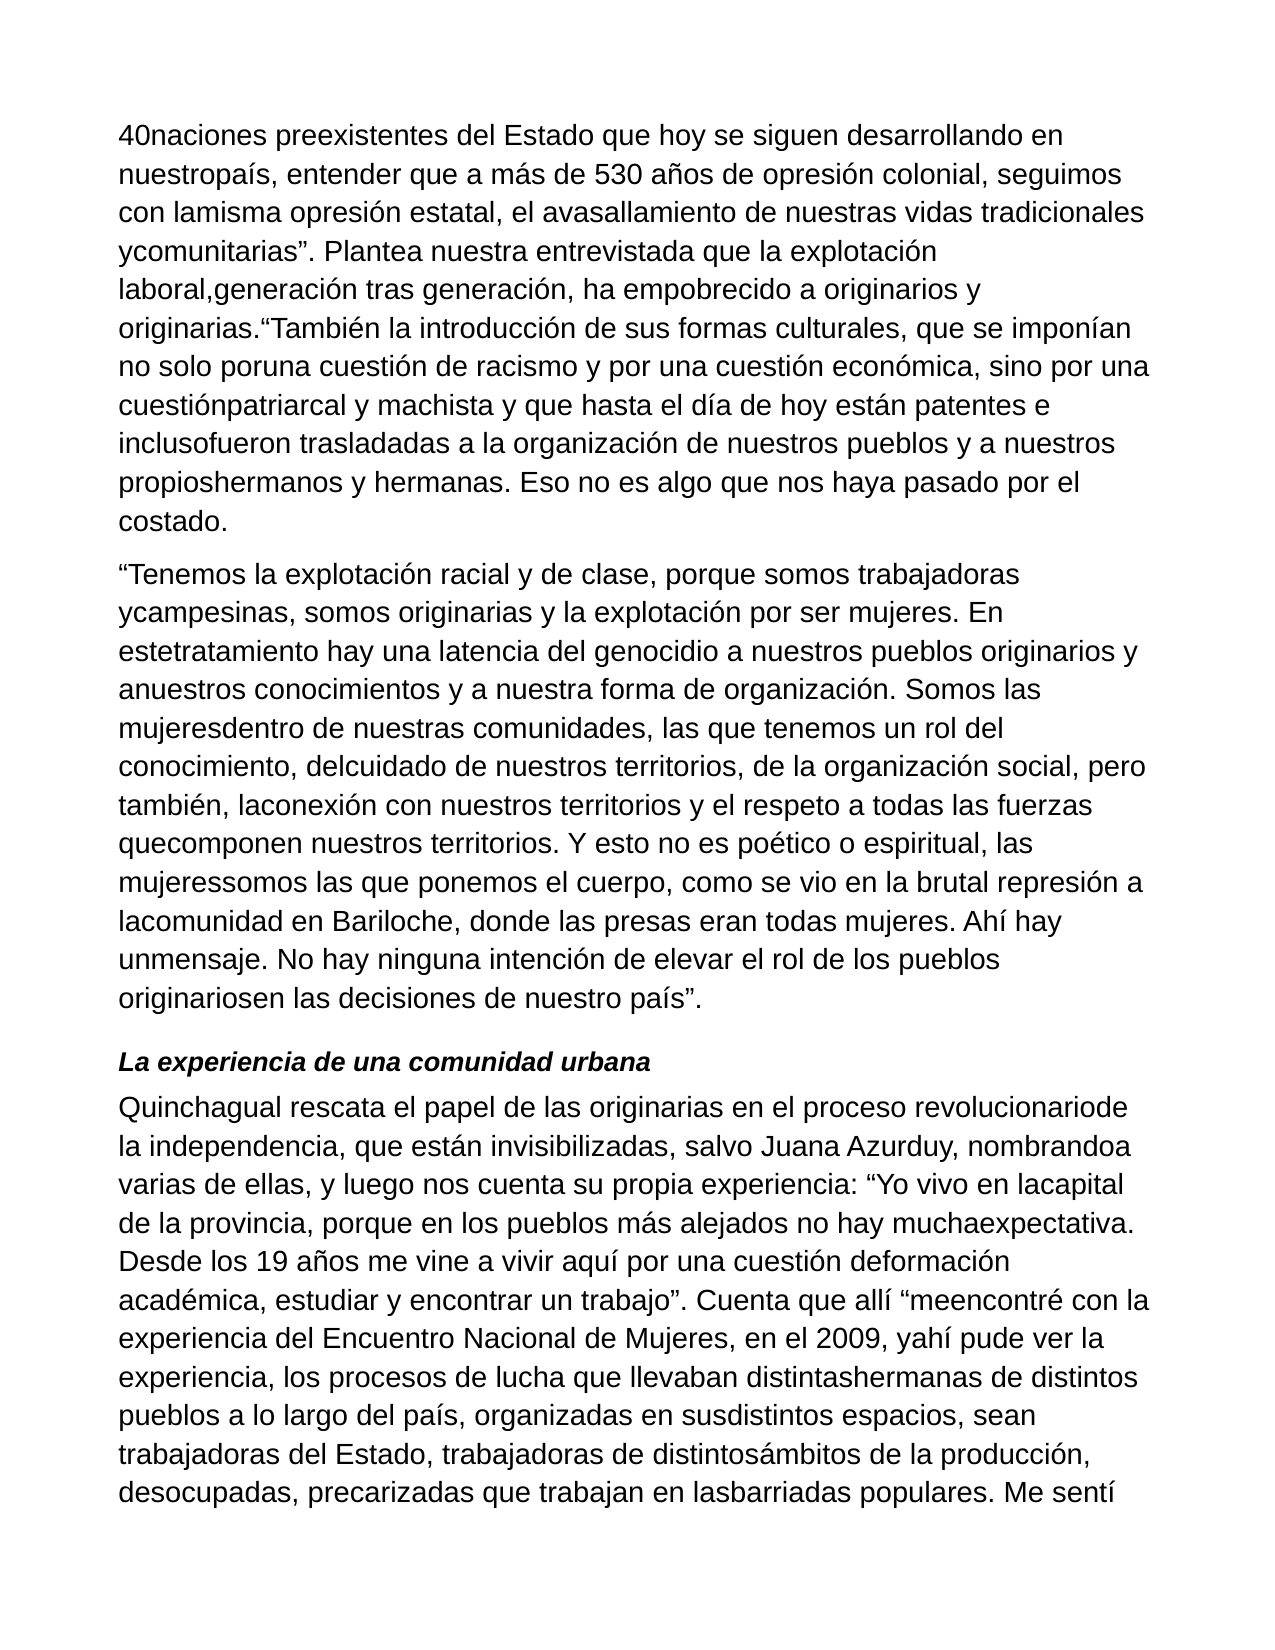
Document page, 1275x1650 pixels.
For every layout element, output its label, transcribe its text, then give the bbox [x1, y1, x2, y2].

text 40naciones preexistentes del Estado que hoy se siguen desarrollando en nuestropaís, entender que a más de 530 años de opresión colonial, seguimos con lamisma opresión estatal, el avasallamiento de nuestras vidas tradicionales ycomunitarias”. Plantea nuestra entrevistada que la explotación laboral,generación tras generación, ha empobrecido a originarios y originarias.“También la introducción de sus formas culturales, que se imponían no solo poruna cuestión de racismo y por una cuestión económica, sino por una cuestiónpatriarcal y machista y que hasta el día de hoy están patentes e inclusofueron trasladadas a la organización de nuestros pueblos y a nuestros propioshermanos y hermanas. Eso no es algo que nos haya pasado por el costado. [118, 118, 1157, 537]
text “Tenemos la explotación racial y de clase, porque somos trabajadoras ycampesinas, somos originarias y la explotación por ser mujeres. En estetratamiento hay una latencia del genocidio a nuestros pueblos originarios y anuestros conocimientos y a nuestra forma de organización. Somos las mujeresdentro de nuestras comunidades, las que tenemos un rol del conocimiento, delcuidado de nuestros territorios, de la organización social, pero también, laconexión con nuestros territorios y el respeto a todas las fuerzas quecomponen nuestros territorios. Y esto no es poético o espiritual, las mujeressomos las que ponemos el cuerpo, como se vio en la brutal represión a lacomunidad en Bariloche, donde las presas eran todas mujeres. Ahí hay unmensaje. No hay ninguna intención de elevar el rol de los pueblos originariosen las decisiones de nuestro país”. [118, 557, 1157, 1014]
text Quinchagual rescata el papel de las originarias en el proceso revolucionariode la independencia, que están invisibilizadas, salvo Juana Azurduy, nombrandoa varias de ellas, y luego nos cuenta su propia experiencia: “Yo vivo en lacapital de la provincia, porque en los pueblos más alejados no hay muchaexpectativa. Desde los 19 años me vine a vivir aquí por una cuestión deformación académica, estudiar y encontrar un trabajo”. Cuenta que allí “meencontré con la experiencia del Encuentro Nacional de Mujeres, en el 2009, yahí pude ver la experiencia, los procesos de lucha que llevaban distintashermanas de distintos pueblos a lo largo del país, organizadas en susdistintos espacios, sean trabajadoras del Estado, trabajadoras de distintosámbitos de la producción, desocupadas, precarizadas que trabajan en lasbarriadas populares. Me sentí [118, 1090, 1157, 1509]
subtitle La experiencia de una comunidad urbana [118, 1046, 1157, 1077]
